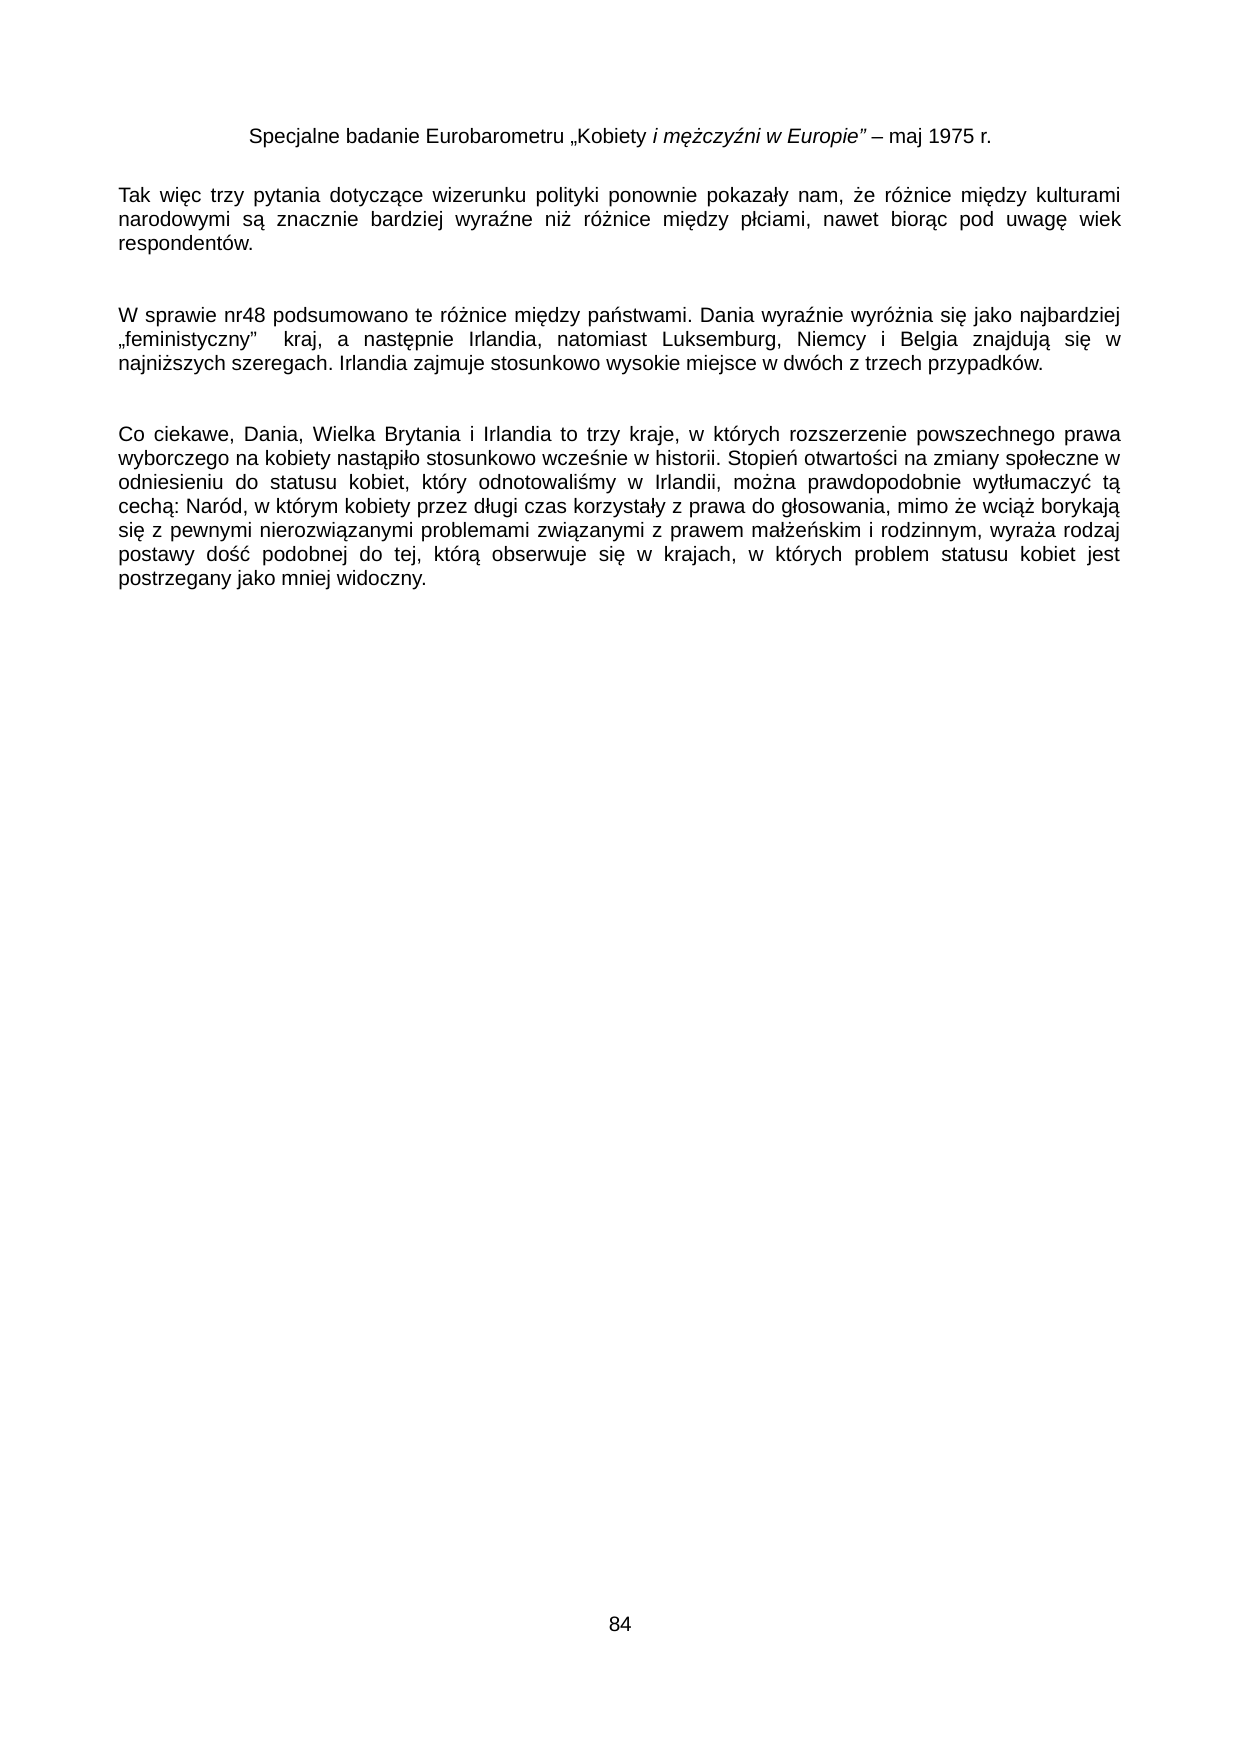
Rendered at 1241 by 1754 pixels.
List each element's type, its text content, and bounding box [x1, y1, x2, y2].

text Tak więc trzy pytania dotyczące wizerunku polityki ponownie pokazały nam, że różnice między kulturami narodowymi są znacznie bardziej wyraźne niż różnice między płciami, nawet biorąc pod uwagę wiek respondentów. [118, 183, 1122, 255]
text W sprawie nr48 podsumowano te różnice między państwami. Dania wyraźnie wyróżnia się jako najbardziej „feministyczny” kraj, a następnie Irlandia, natomiast Luksemburg, Niemcy i Belgia znajdują się w najniższych szeregach. Irlandia zajmuje stosunkowo wysokie miejsce w dwóch z trzech przypadków. [118, 302, 1122, 374]
text Co ciekawe, Dania, Wielka Brytania i Irlandia to trzy kraje, w których rozszerzenie powszechnego prawa wyborczego na kobiety nastąpiło stosunkowo wcześnie w historii. Stopień otwartości na zmiany społeczne w odniesieniu do statusu kobiet, który odnotowaliśmy w Irlandii, można prawdopodobnie wytłumaczyć tą cechą: Naród, w którym kobiety przez długi czas korzystały z prawa do głosowania, mimo że wciąż borykają się z pewnymi nierozwiązanymi problemami związanymi z prawem małżeńskim i rodzinnym, wyraża rodzaj postawy dość podobnej do tej, którą obserwuje się w krajach, w których problem statusu kobiet jest postrzegany jako mniej widoczny. [118, 422, 1122, 589]
